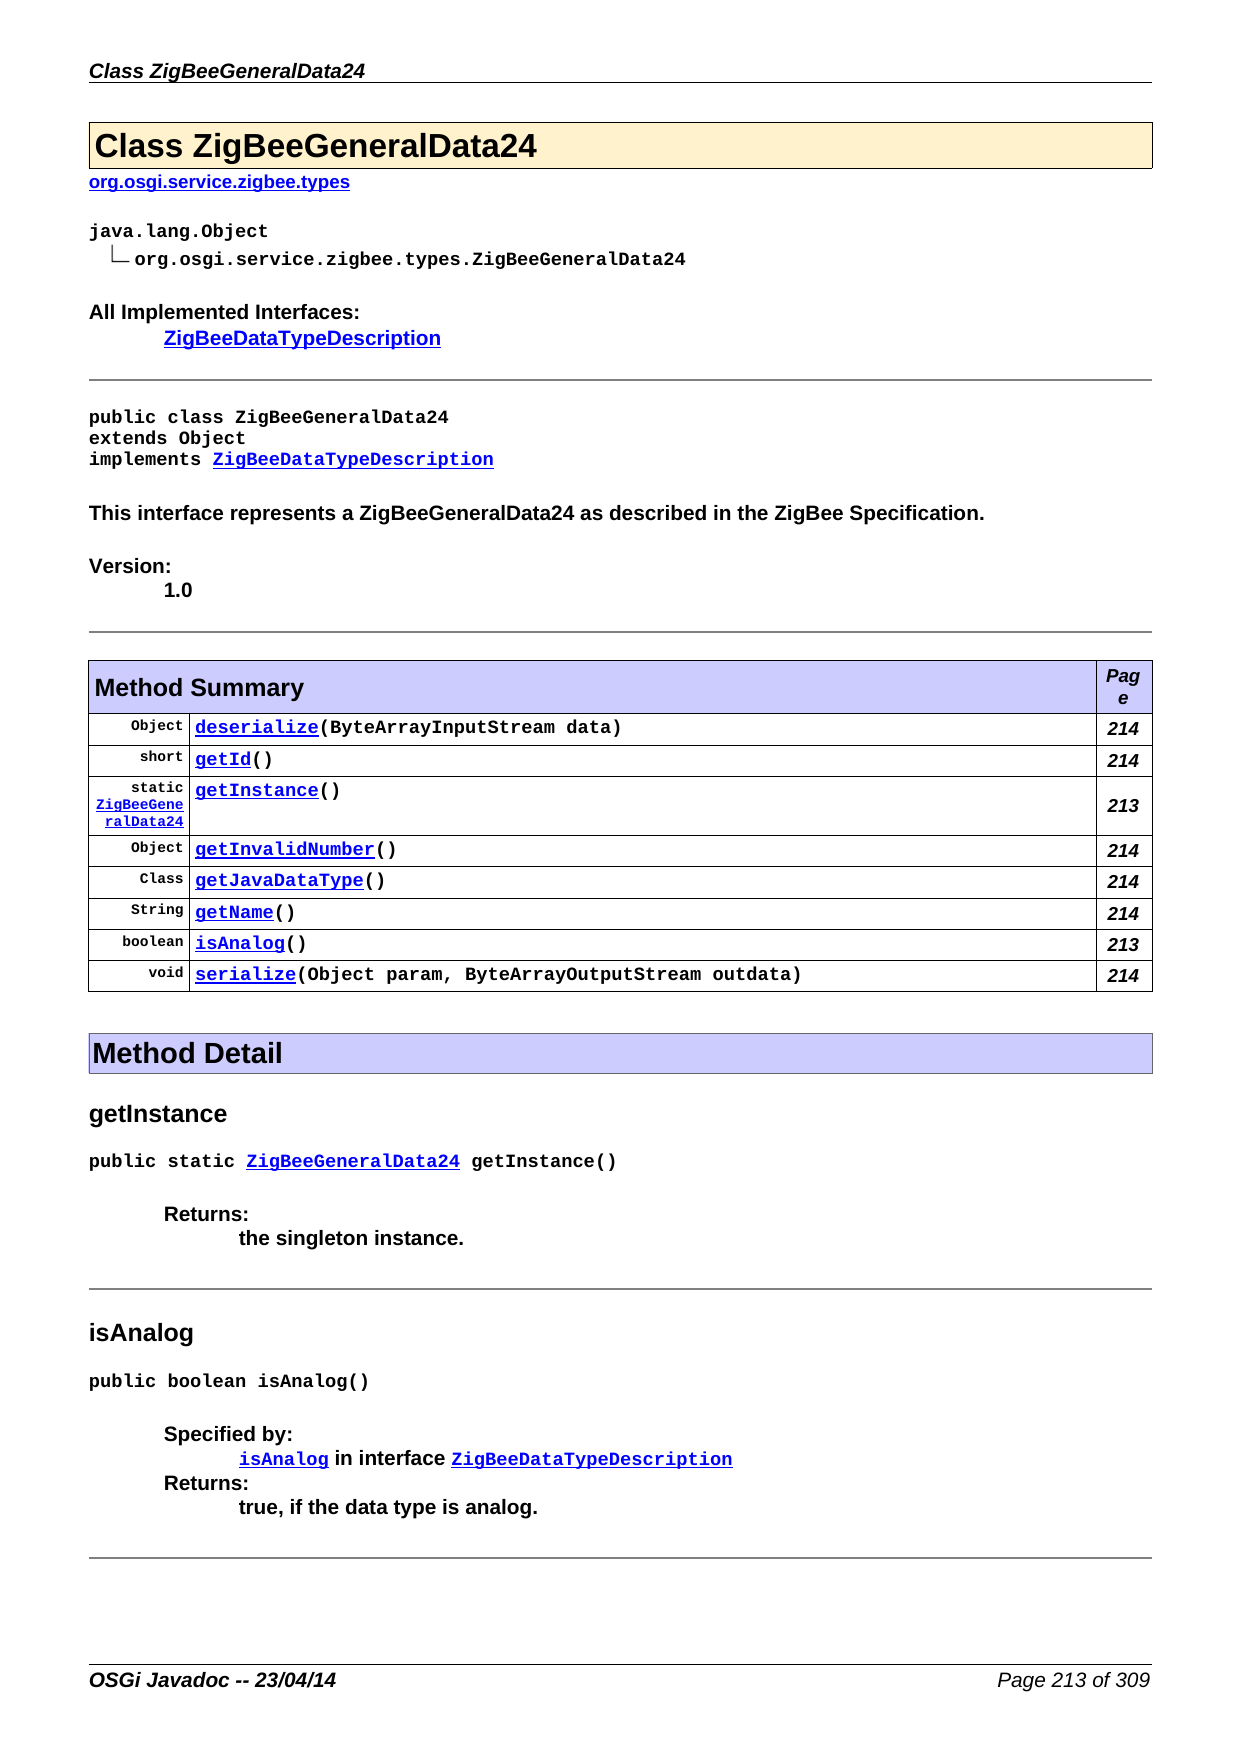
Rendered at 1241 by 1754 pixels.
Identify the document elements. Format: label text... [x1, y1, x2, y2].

text org.osgi.service.zigbee.types [88, 171, 1152, 193]
subtitle getInstance [88, 1099, 1152, 1128]
text isAnalog in interface ZigBeeDataTypeDescription [238, 1446, 1152, 1471]
table_cell Class [89, 867, 189, 898]
text This interface represents a ZigBeeGeneralData24 as described in the ZigBee Specification. [88, 501, 1152, 524]
table_cell 214 [1097, 961, 1152, 991]
text Version: [88, 554, 1152, 578]
table_cell getInvalidNumber() [190, 836, 1096, 866]
text java.lang.Object [88, 222, 1152, 243]
picture [111, 243, 135, 266]
subtitle Method Detail [90, 1034, 1152, 1073]
subtitle isAnalog [88, 1318, 1152, 1347]
text public static ZigBeeGeneralData24 getInstance() [88, 1152, 1152, 1173]
text the singleton instance. [238, 1226, 1152, 1250]
text true, if the data type is analog. [238, 1495, 1152, 1519]
table_cell getJavaDataType() [190, 867, 1096, 898]
text public boolean isAnalog() [88, 1371, 1152, 1393]
table_cell serialize(Object param, ByteArrayOutputStream outdata) [190, 961, 1096, 991]
text Returns: [163, 1471, 1152, 1495]
table_cell short [89, 746, 189, 776]
text Specified by: [163, 1422, 1152, 1446]
table_cell 214 [1097, 836, 1152, 866]
text 1.0 [163, 578, 1152, 602]
subtitle All Implemented Interfaces: [88, 300, 1152, 324]
table_cell 214 [1097, 899, 1152, 929]
text ZigBeeDataTypeDescription [163, 326, 1152, 350]
subtitle Class ZigBeeGeneralData24 [90, 123, 1152, 168]
text Returns: [163, 1202, 1152, 1226]
table_cell isAnalog() [190, 930, 1096, 960]
table_cell 214 [1097, 714, 1152, 744]
table_cell getId() [190, 746, 1096, 776]
table_cell 213 [1097, 777, 1152, 835]
table_header Page [1097, 661, 1152, 713]
table_cell static ZigBeeGeneralData24 [89, 777, 189, 835]
table_cell Object [89, 836, 189, 866]
table_cell boolean [89, 930, 189, 960]
text extends Object [88, 429, 1152, 450]
text implements ZigBeeDataTypeDescription [88, 450, 1152, 471]
table_cell String [89, 899, 189, 929]
table_cell 214 [1097, 867, 1152, 898]
text public class ZigBeeGeneralData24 [88, 408, 1152, 429]
table_cell 213 [1097, 930, 1152, 960]
table_cell 214 [1097, 746, 1152, 776]
table_header Method Summary [89, 661, 1096, 713]
text org.osgi.service.zigbee.types.ZigBeeGeneralData24 [88, 243, 1152, 271]
table_cell deserialize(ByteArrayInputStream data) [190, 714, 1096, 744]
table_cell void [89, 961, 189, 991]
table_cell getInstance() [190, 777, 1096, 835]
table_cell Object [89, 714, 189, 744]
table_cell getName() [190, 899, 1096, 929]
